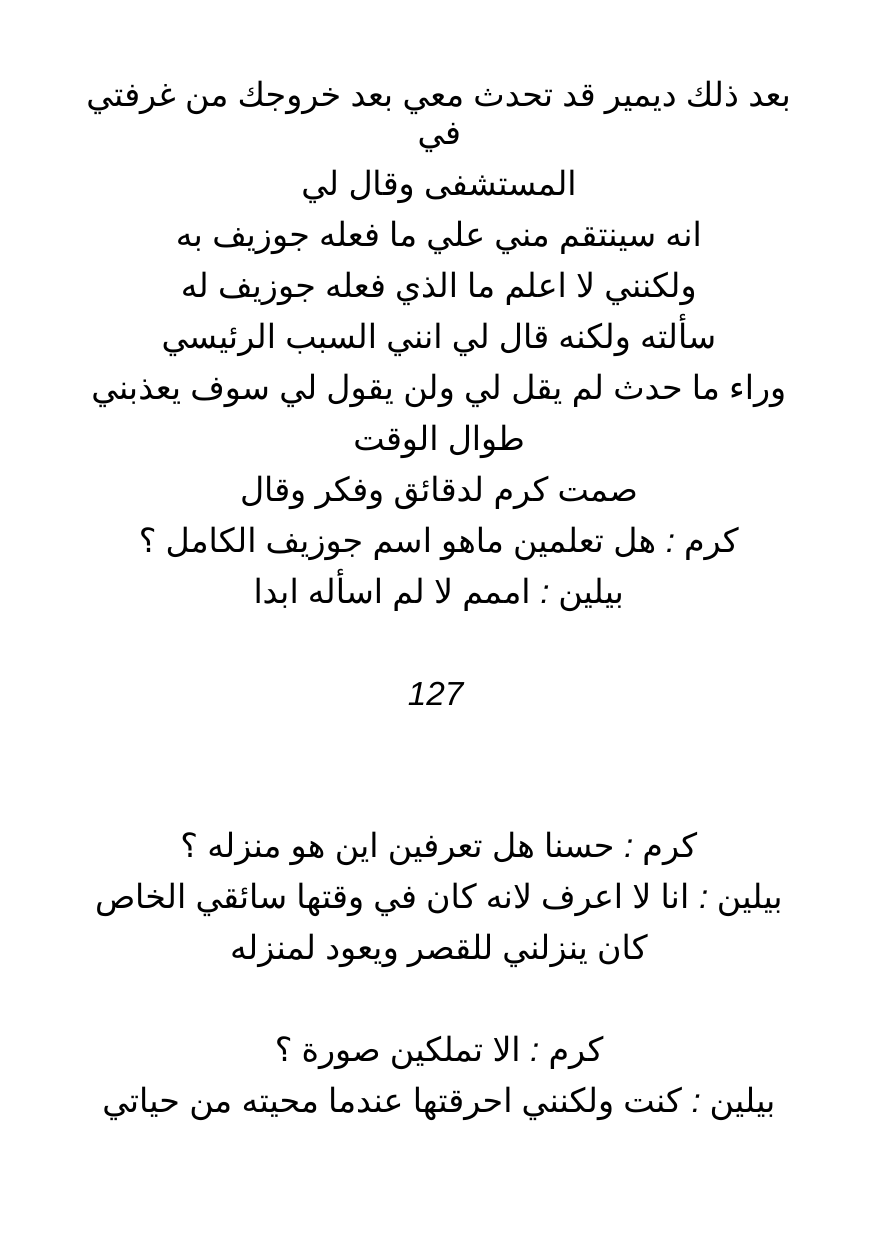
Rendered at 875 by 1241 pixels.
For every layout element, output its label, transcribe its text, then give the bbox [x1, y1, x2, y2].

text وراء ما حدث لم يقل لي ولن يقول لي سوف يعذبني [75, 368, 799, 407]
text كرم : الا تملكين صورة ؟ [75, 1030, 799, 1069]
text ولكنني لا اعلم ما الذي فعله جوزيف له [75, 266, 799, 305]
text سألته ولكنه قال لي انني السبب الرئيسي [75, 317, 799, 356]
text المستشفى وقال لي [75, 164, 799, 203]
text بيلين : اممم لا لم اسأله ابدا [75, 572, 799, 610]
text بعد ذلك ديمير قد تحدث معي بعد خروجك من غرفتي في [75, 75, 799, 152]
text انه سينتقم مني علي ما فعله جوزيف به [75, 215, 799, 254]
text صمت كرم لدقائق وفكر وقال [75, 470, 799, 508]
text كرم : حسنا هل تعرفين اين هو منزله ؟ [75, 827, 799, 865]
text طوال الوقت [75, 419, 799, 457]
text كرم : هل تعلمين ماهو اسم جوزيف الكامل ؟ [75, 521, 799, 559]
text 127 [75, 674, 799, 712]
text كان ينزلني للقصر ويعود لمنزله [75, 928, 799, 967]
text بيلين : انا لا اعرف لانه كان في وقتها سائقي الخاص [75, 877, 799, 916]
text بيلين : كنت ولكنني احرقتها عندما محيته من حياتي [75, 1081, 799, 1120]
